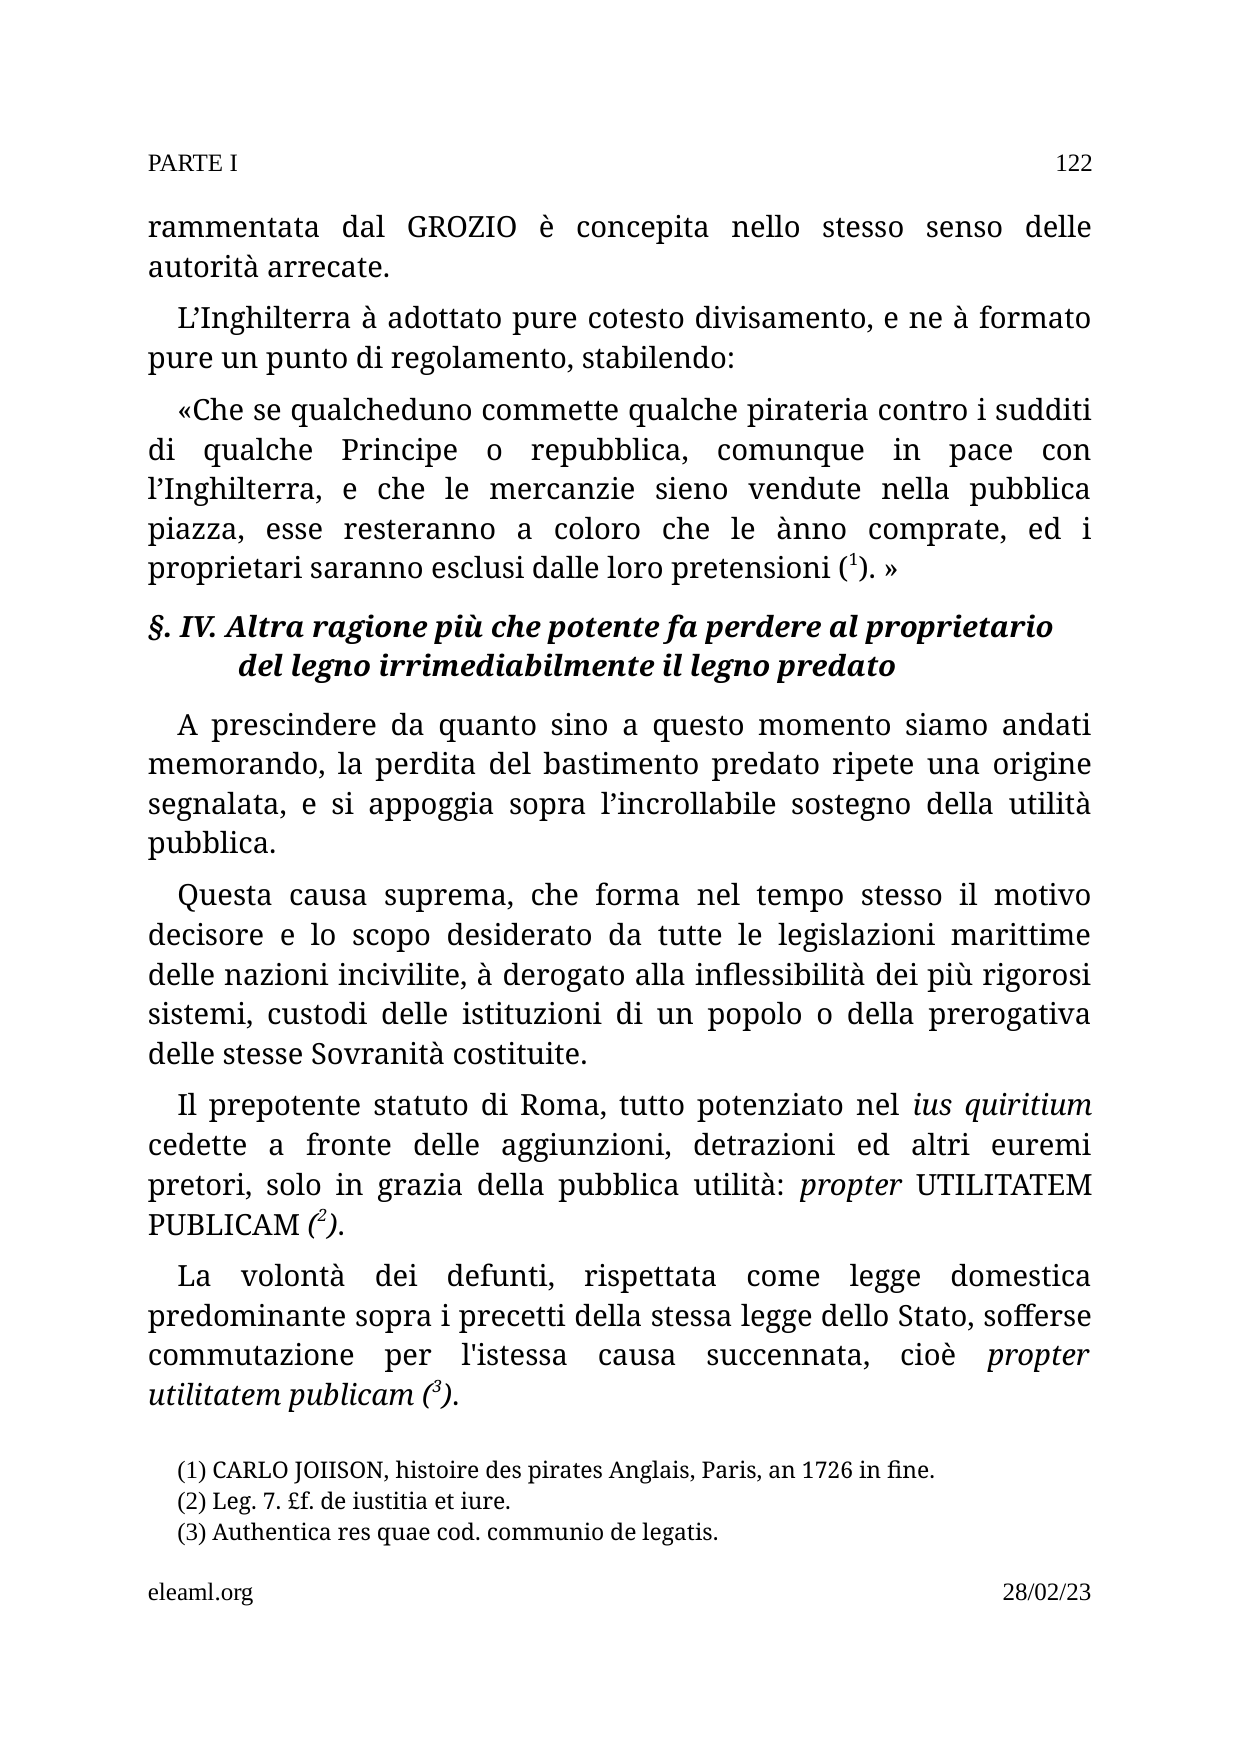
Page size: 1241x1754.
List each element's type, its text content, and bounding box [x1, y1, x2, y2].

text Questa causa suprema, che forma nel tempo stesso il motivo decisore e lo scopo desiderato da tutte le legislazioni marittime delle nazioni incivilite, à derogato alla inflessibilità dei più rigorosi sistemi, custodi delle istituzioni di un popolo o della prerogativa delle stesse Sovranità costituite. [148, 874, 1093, 1073]
text La volontà dei defunti, rispettata come legge domestica predominante sopra i precetti della stessa legge dello Stato, sofferse commutazione per l'istessa causa succennata, cioè propter utilitatem publicam (). [148, 1255, 1093, 1414]
text A prescindere da quanto sino a questo momento siamo andati memorando, la perdita del bastimento predato ripete una origine segnalata, e si appoggia sopra l’incrollabile sostegno della utilità pubblica. [148, 704, 1093, 862]
text L’Inghilterra à adottato pure cotesto divisamento, e ne à formato pure un punto di regolamento, stabilendo: [148, 298, 1093, 377]
text «Che se qualcheduno commette qualche pirateria contro i sudditi di qualche Principe o repubblica, comunque in pace con l’Inghilterra, e che le mercanzie sieno vendute nella pubblica piazza, esse resteranno a coloro che le ànno comprate, ed i proprietari saranno esclusi dalle loro pretensioni (). » [148, 389, 1093, 587]
subtitle §. IV. Altra ragione più che potente fa perdere al proprietario del legno irrimediabilmente il legno predato [148, 606, 1093, 685]
text Authentica res quae cod. communio de legatis. [148, 1516, 1093, 1547]
text Il prepotente statuto di Roma, tutto potenziato nel ius quiritium cedette a fronte delle aggiunzioni, detrazioni ed altri euremi pretori, solo in grazia della pubblica utilità: propter UTILITATEM PUBLICAM (). [148, 1085, 1093, 1243]
text Leg. 7. £f. de iustitia et iure. [148, 1485, 1093, 1516]
text CARLO JOIISON, histoire des pirates Anglais, Paris, an 1726 in fine. [148, 1454, 1093, 1485]
text rammentata dal GROZIO è concepita nello stesso senso delle autorità arrecate. [148, 207, 1093, 286]
